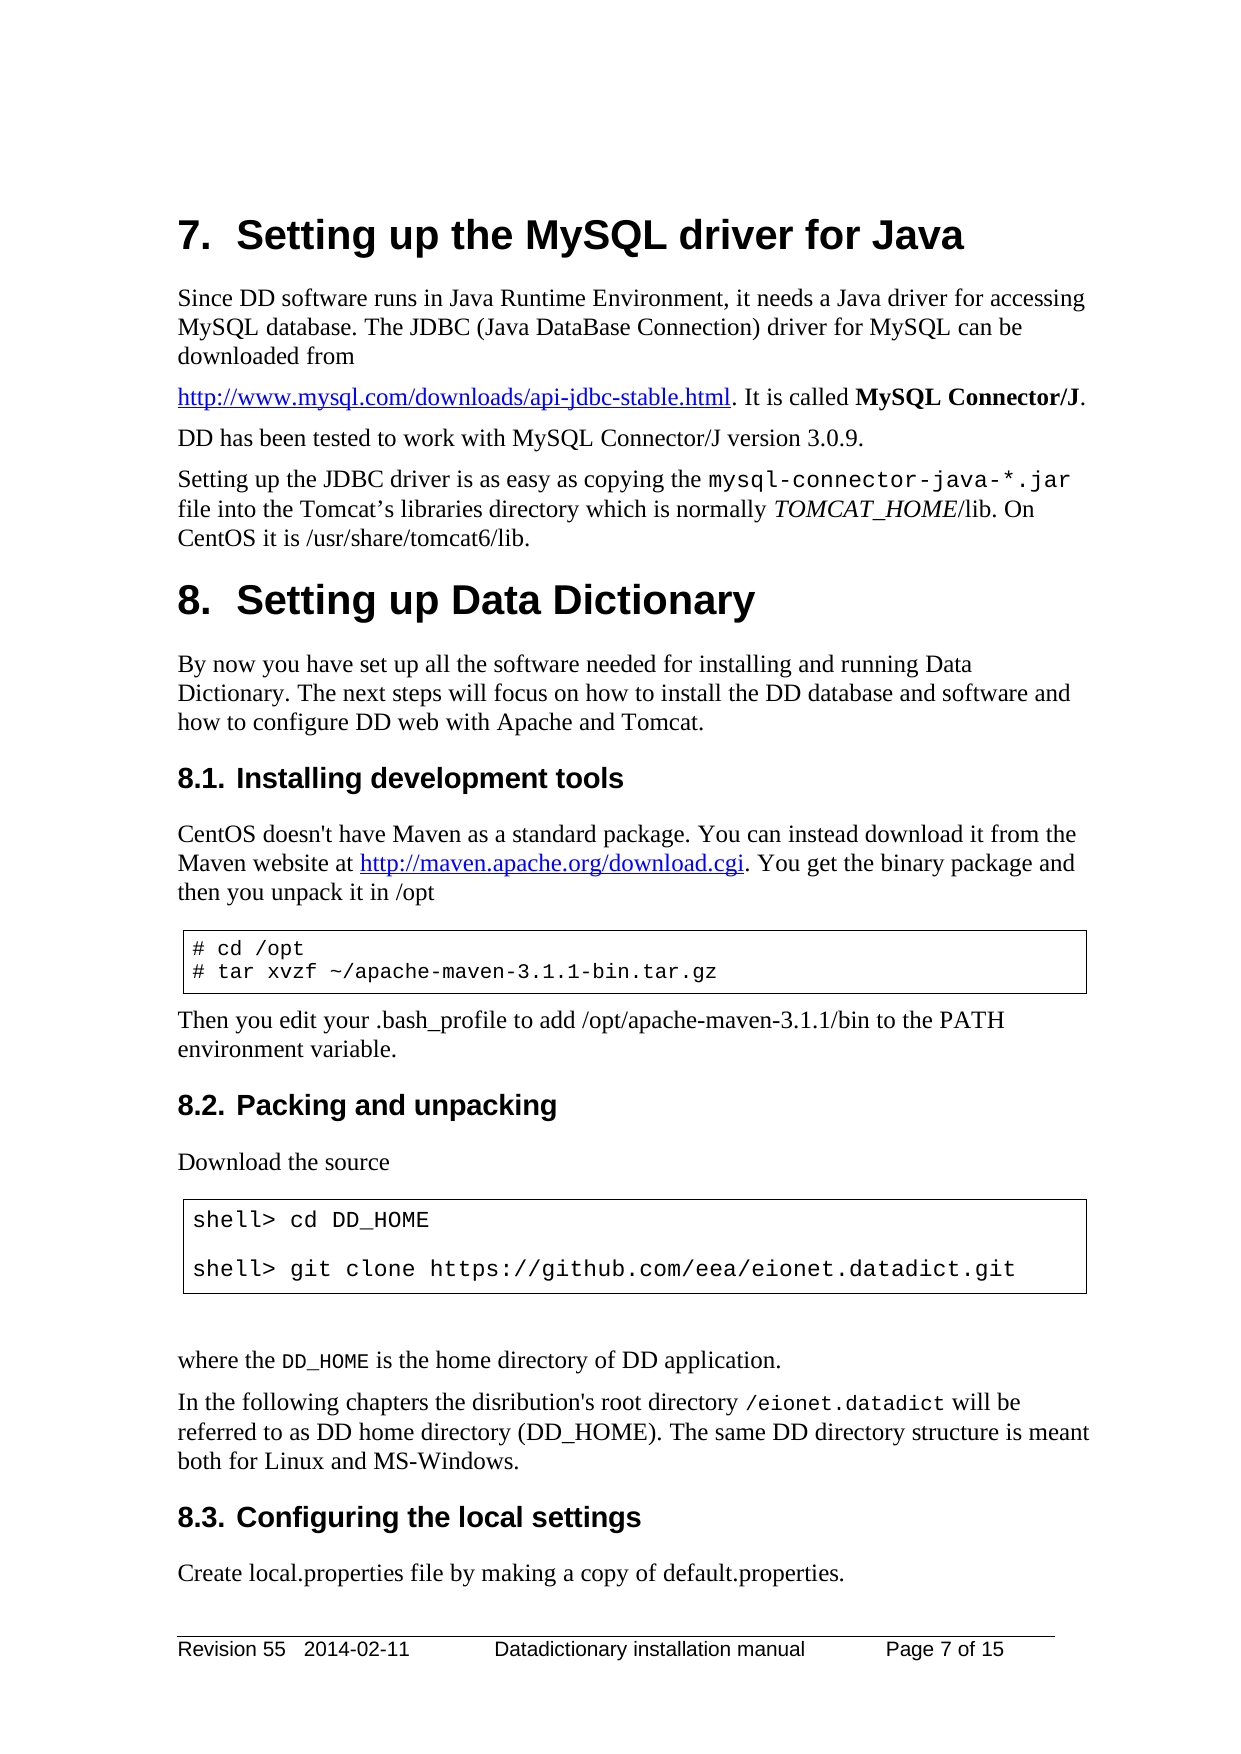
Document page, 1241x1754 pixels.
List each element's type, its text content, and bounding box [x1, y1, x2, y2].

text shell> git clone https://github.com/eea/eionet.datadict.git [184, 1249, 1086, 1293]
text CentOS doesn't have Maven as a standard package. You can instead download it from the Maven website at http://maven.apache.org/download.cgi. You get the binary package and then you unpack it in /opt [177, 819, 1092, 906]
subtitle Setting up the MySQL driver for Java [177, 210, 1092, 258]
text Setting up the JDBC driver is as easy as copying the mysql-connector-java-*.jar file into the Tomcat’s libraries directory which is normally TOMCAT_HOME/lib. On CentOS it is /usr/share/tomcat6/lib. [177, 463, 1092, 552]
text Since DD software runs in Java Runtime Environment, it needs a Java driver for accessing MySQL database. The JDBC (Java DataBase Connection) driver for MySQL can be downloaded from [177, 283, 1092, 370]
text # cd /opt # tar xvzf ~/apache-maven-3.1.1-bin.tar.gz [184, 931, 1086, 993]
text In the following chapters the disribution's root directory /eionet.datadict will be referred to as DD home directory (DD_HOME). The same DD directory structure is meant both for Linux and MS-Windows. [177, 1387, 1092, 1475]
text DD has been tested to work with MySQL Connector/J version 3.0.9. [177, 423, 1092, 452]
text shell> cd DD_HOME [184, 1200, 1086, 1234]
text Then you edit your .bash_profile to add /opt/apache-maven-3.1.1/bin to the PATH environment variable. [177, 1005, 1092, 1063]
text Create local.properties file by making a copy of default.properties. [177, 1558, 1092, 1587]
text Download the source [177, 1147, 1092, 1176]
subtitle Setting up Data Dictionary [177, 576, 1092, 624]
subtitle Packing and unpacking [177, 1088, 1092, 1122]
subtitle Installing development tools [177, 761, 1092, 794]
text By now you have set up all the software needed for installing and running Data Dictionary. The next steps will focus on how to install the DD database and software and how to configure DD web with Apache and Tomcat. [177, 648, 1092, 736]
text where the DD_HOME is the home directory of DD application. [177, 1345, 1092, 1375]
text http://www.mysql.com/downloads/api-jdbc-stable.html. It is called MySQL Connector/J. [177, 382, 1092, 411]
subtitle Configuring the local settings [177, 1499, 1092, 1533]
